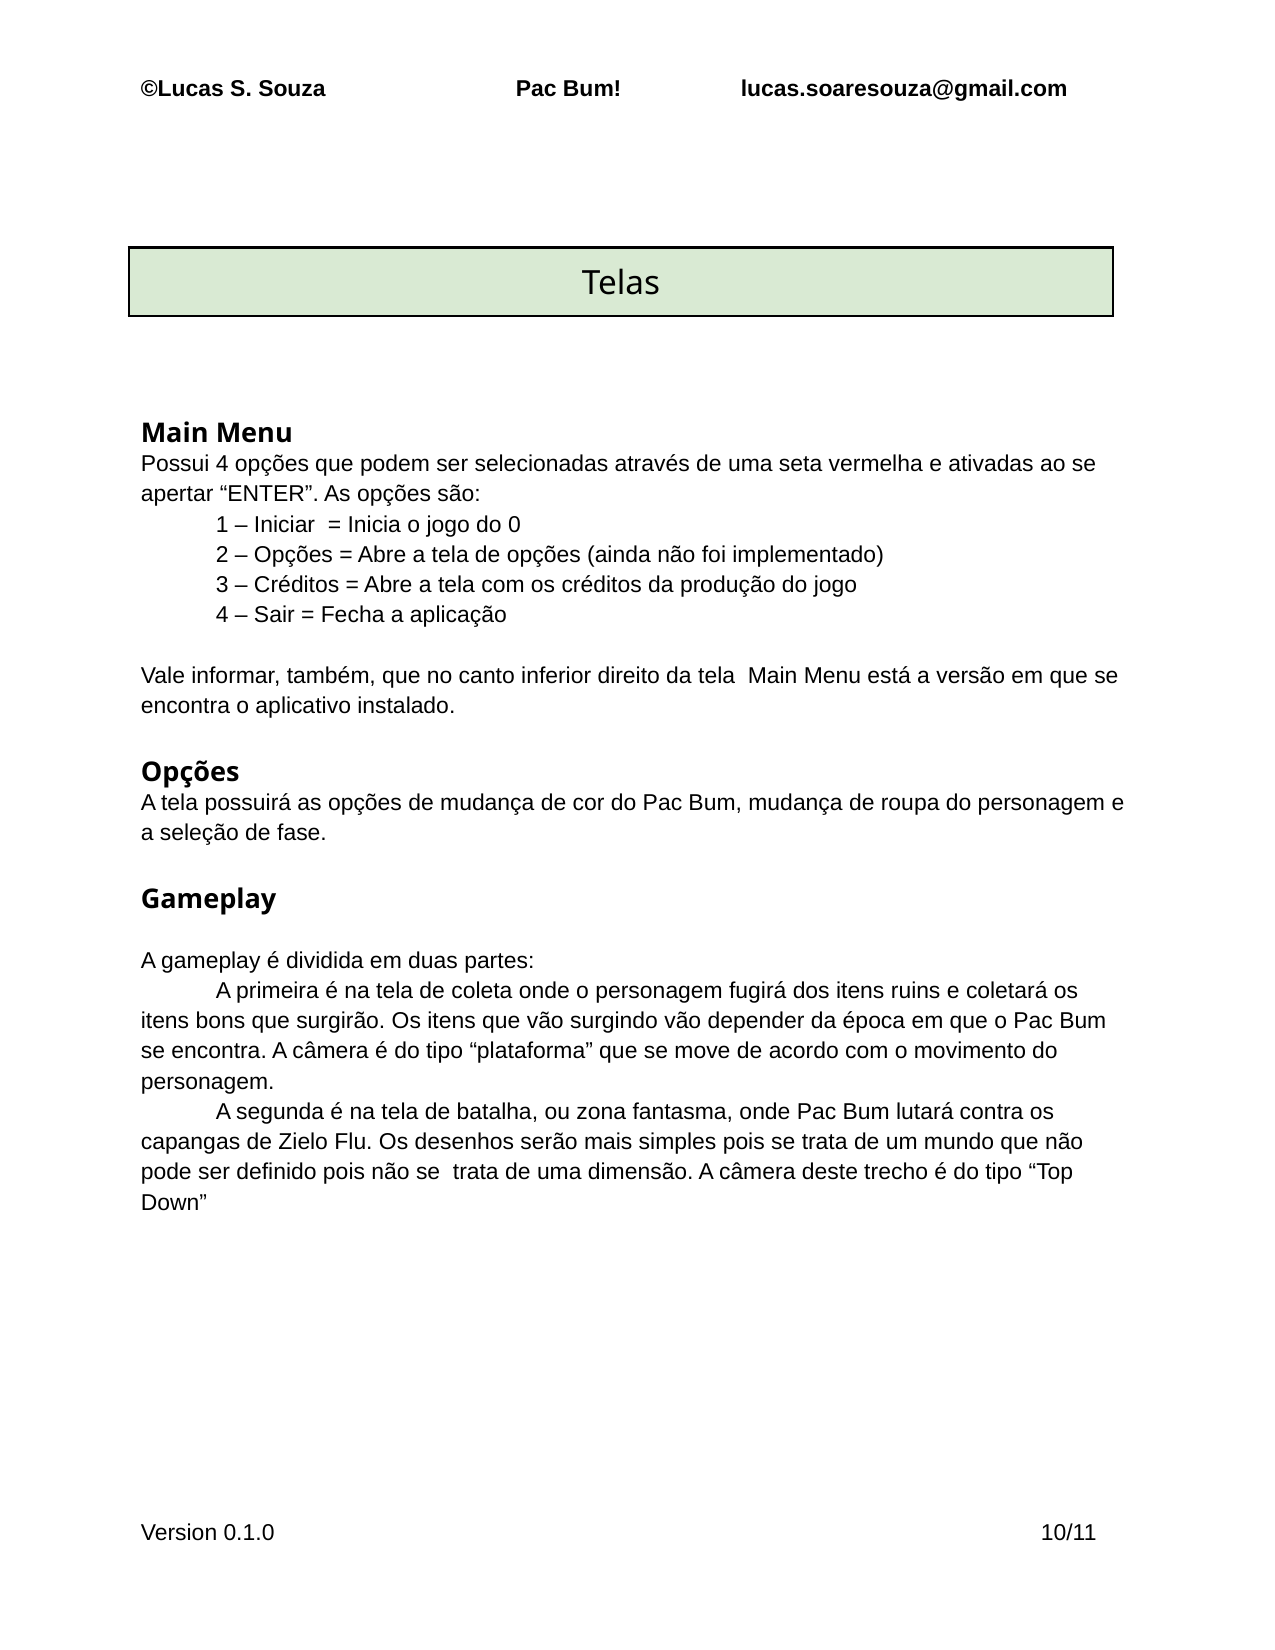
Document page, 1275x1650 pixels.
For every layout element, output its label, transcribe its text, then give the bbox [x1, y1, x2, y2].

subtitle Gameplay [141, 880, 1125, 917]
text 4 – Sair = Fecha a aplicação [141, 601, 1125, 628]
text A gameplay é dividida em duas partes: [141, 947, 1125, 973]
text A segunda é na tela de batalha, ou zona fantasma, onde Pac Bum lutará contra os capangas de Zielo Flu. Os desenhos serão mais simples pois se trata de um mundo que não pode ser definido pois não se trata de uma dimensão. A câmera deste trecho é do tipo “Top Down” [141, 1098, 1125, 1215]
text 2 – Opções = Abre a tela de opções (ainda não foi implementado) [141, 541, 1125, 567]
subtitle Main Menu [141, 413, 1125, 450]
text 3 – Créditos = Abre a tela com os créditos da produção do jogo [141, 571, 1125, 597]
text A tela possuirá as opções de mudança de cor do Pac Bum, mudança de roupa do personagem e a seleção de fase. [141, 789, 1125, 846]
text Vale informar, também, que no canto inferior direito da tela Main Menu está a versão em que se encontra o aplicativo instalado. [141, 662, 1125, 718]
subtitle Opções [141, 752, 1125, 789]
text A primeira é na tela de coleta onde o personagem fugirá dos itens ruins e coletará os itens bons que surgirão. Os itens que vão surgindo vão depender da época em que o Pac Bum se encontra. A câmera é do tipo “plataforma” que se move de acordo com o movimento do personagem. [141, 977, 1125, 1094]
table_header Telas [130, 249, 1112, 315]
text 1 – Iniciar = Inicia o jogo do 0 [141, 511, 1125, 537]
text Possui 4 opções que podem ser selecionadas através de uma seta vermelha e ativadas ao se apertar “ENTER”. As opções são: [141, 450, 1125, 507]
